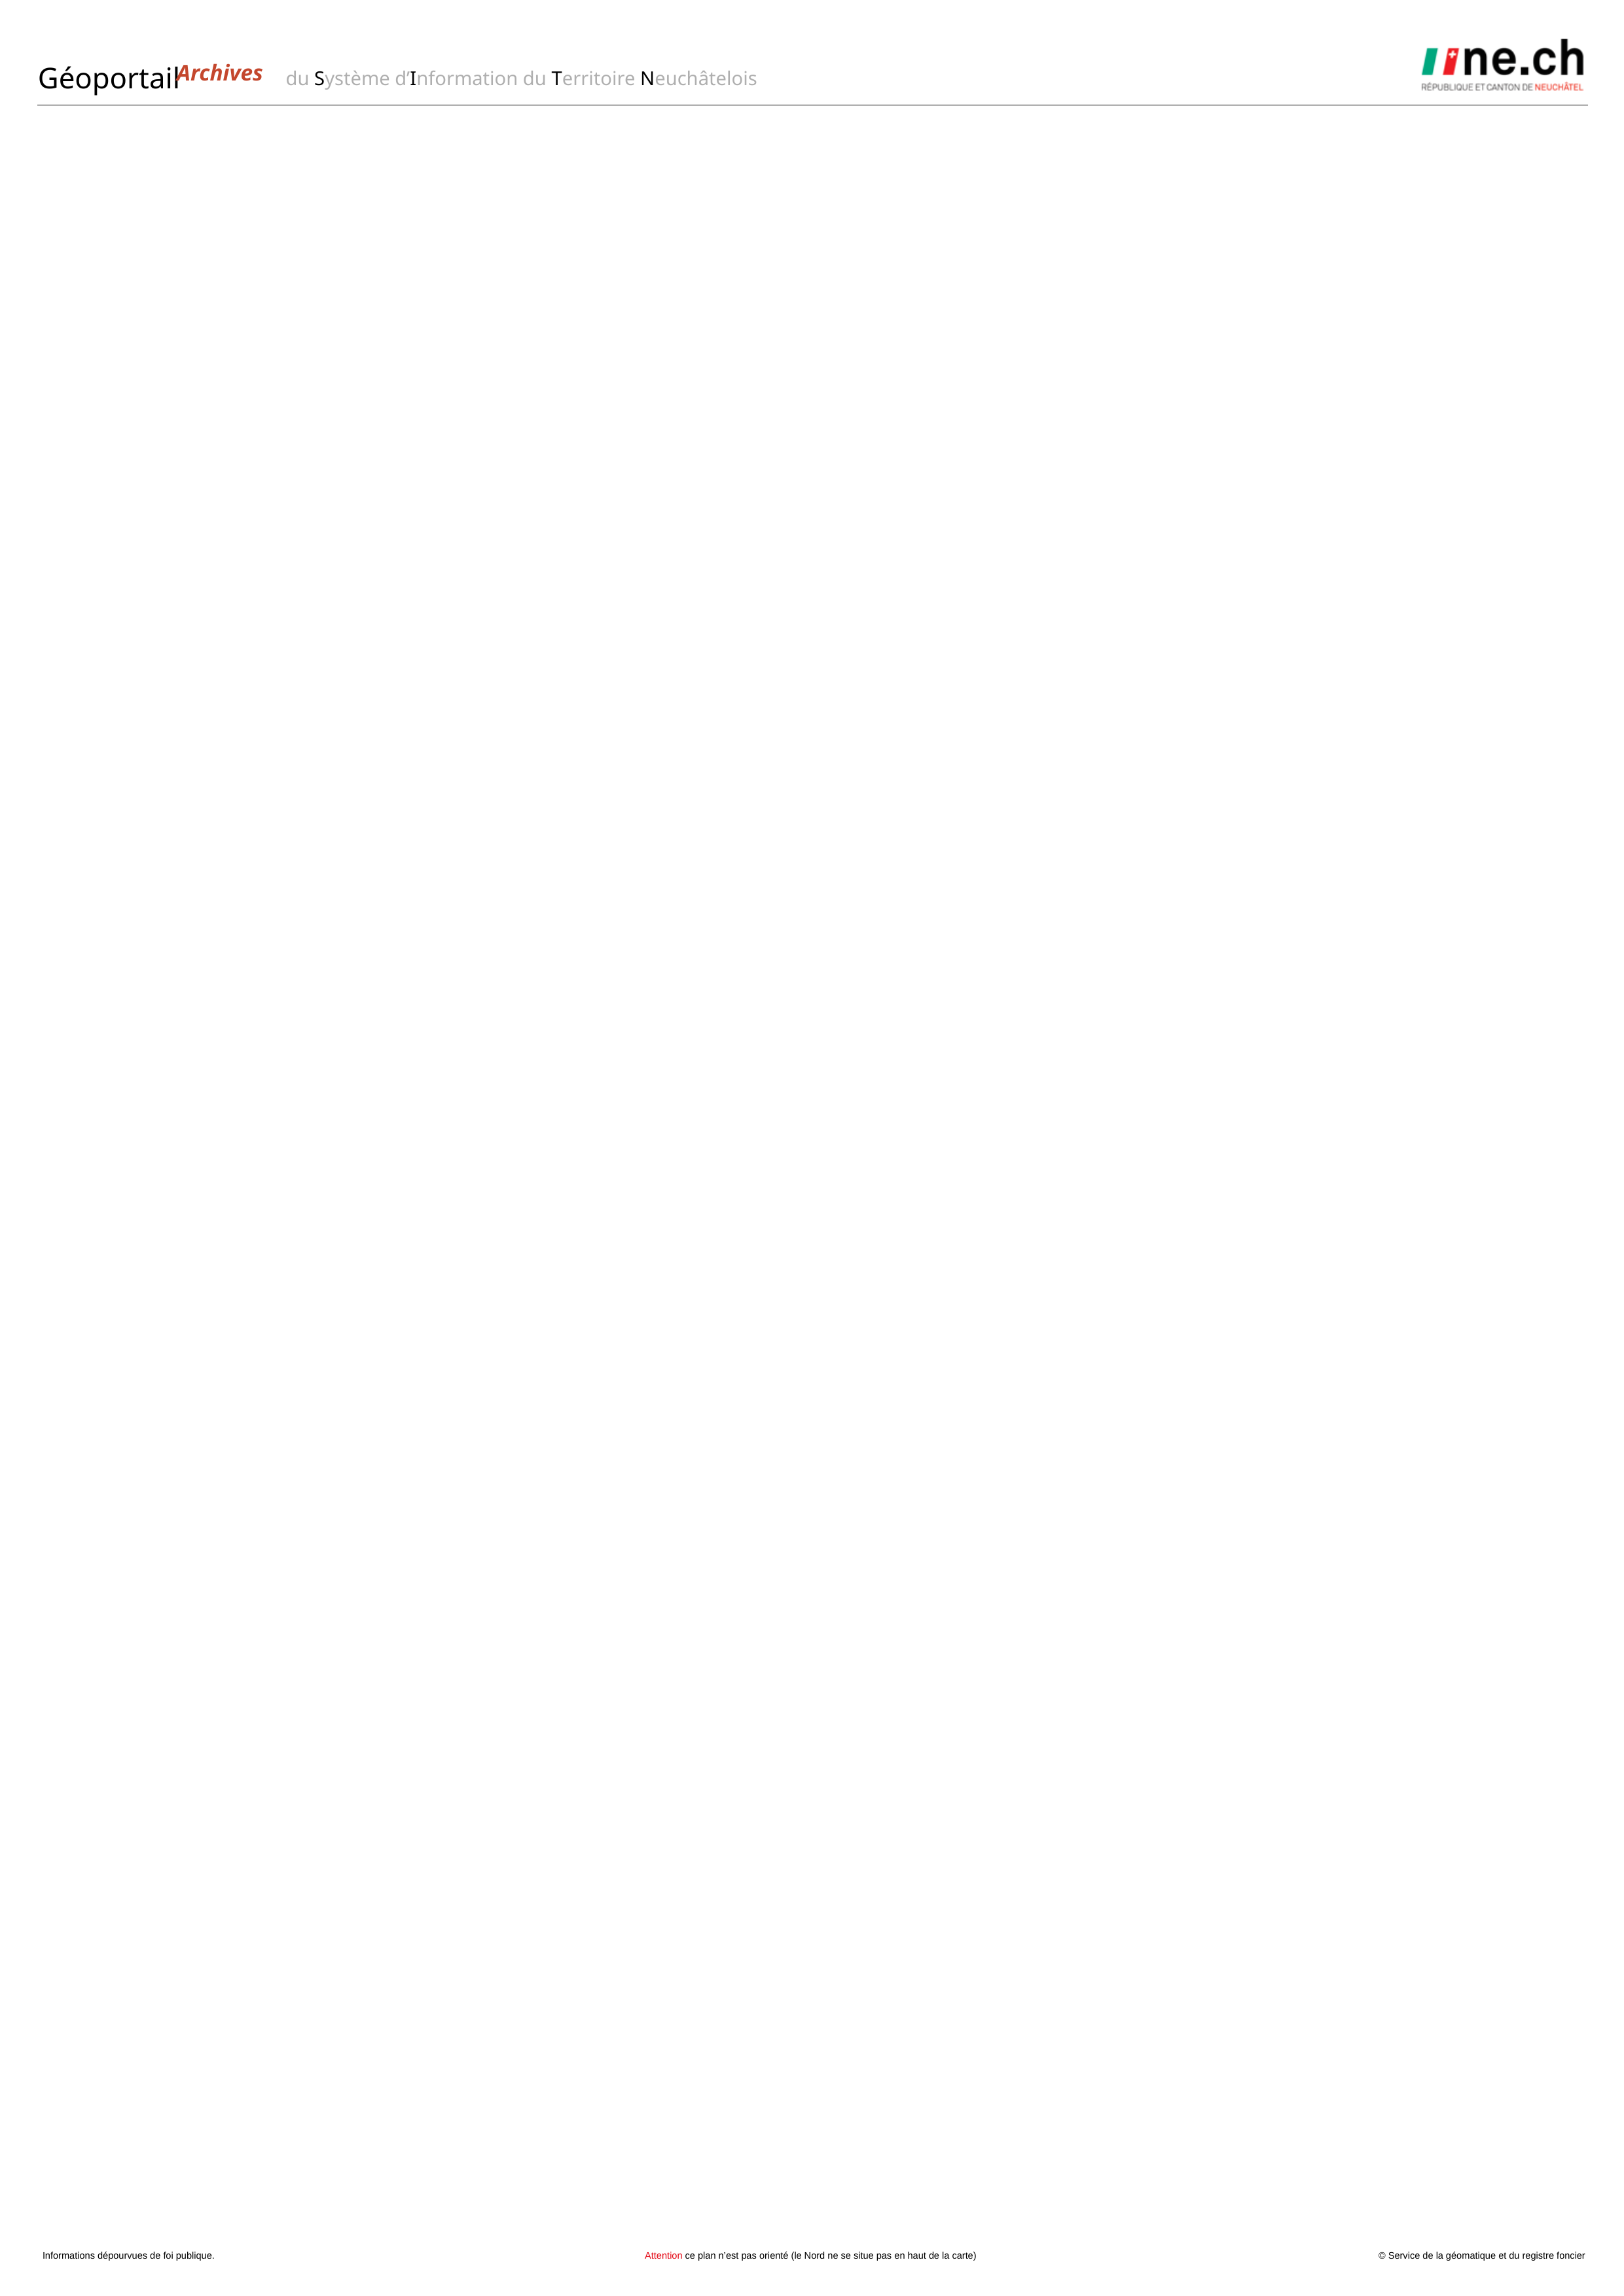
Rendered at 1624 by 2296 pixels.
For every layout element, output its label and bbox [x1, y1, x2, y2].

picture [1416, 36, 1587, 95]
